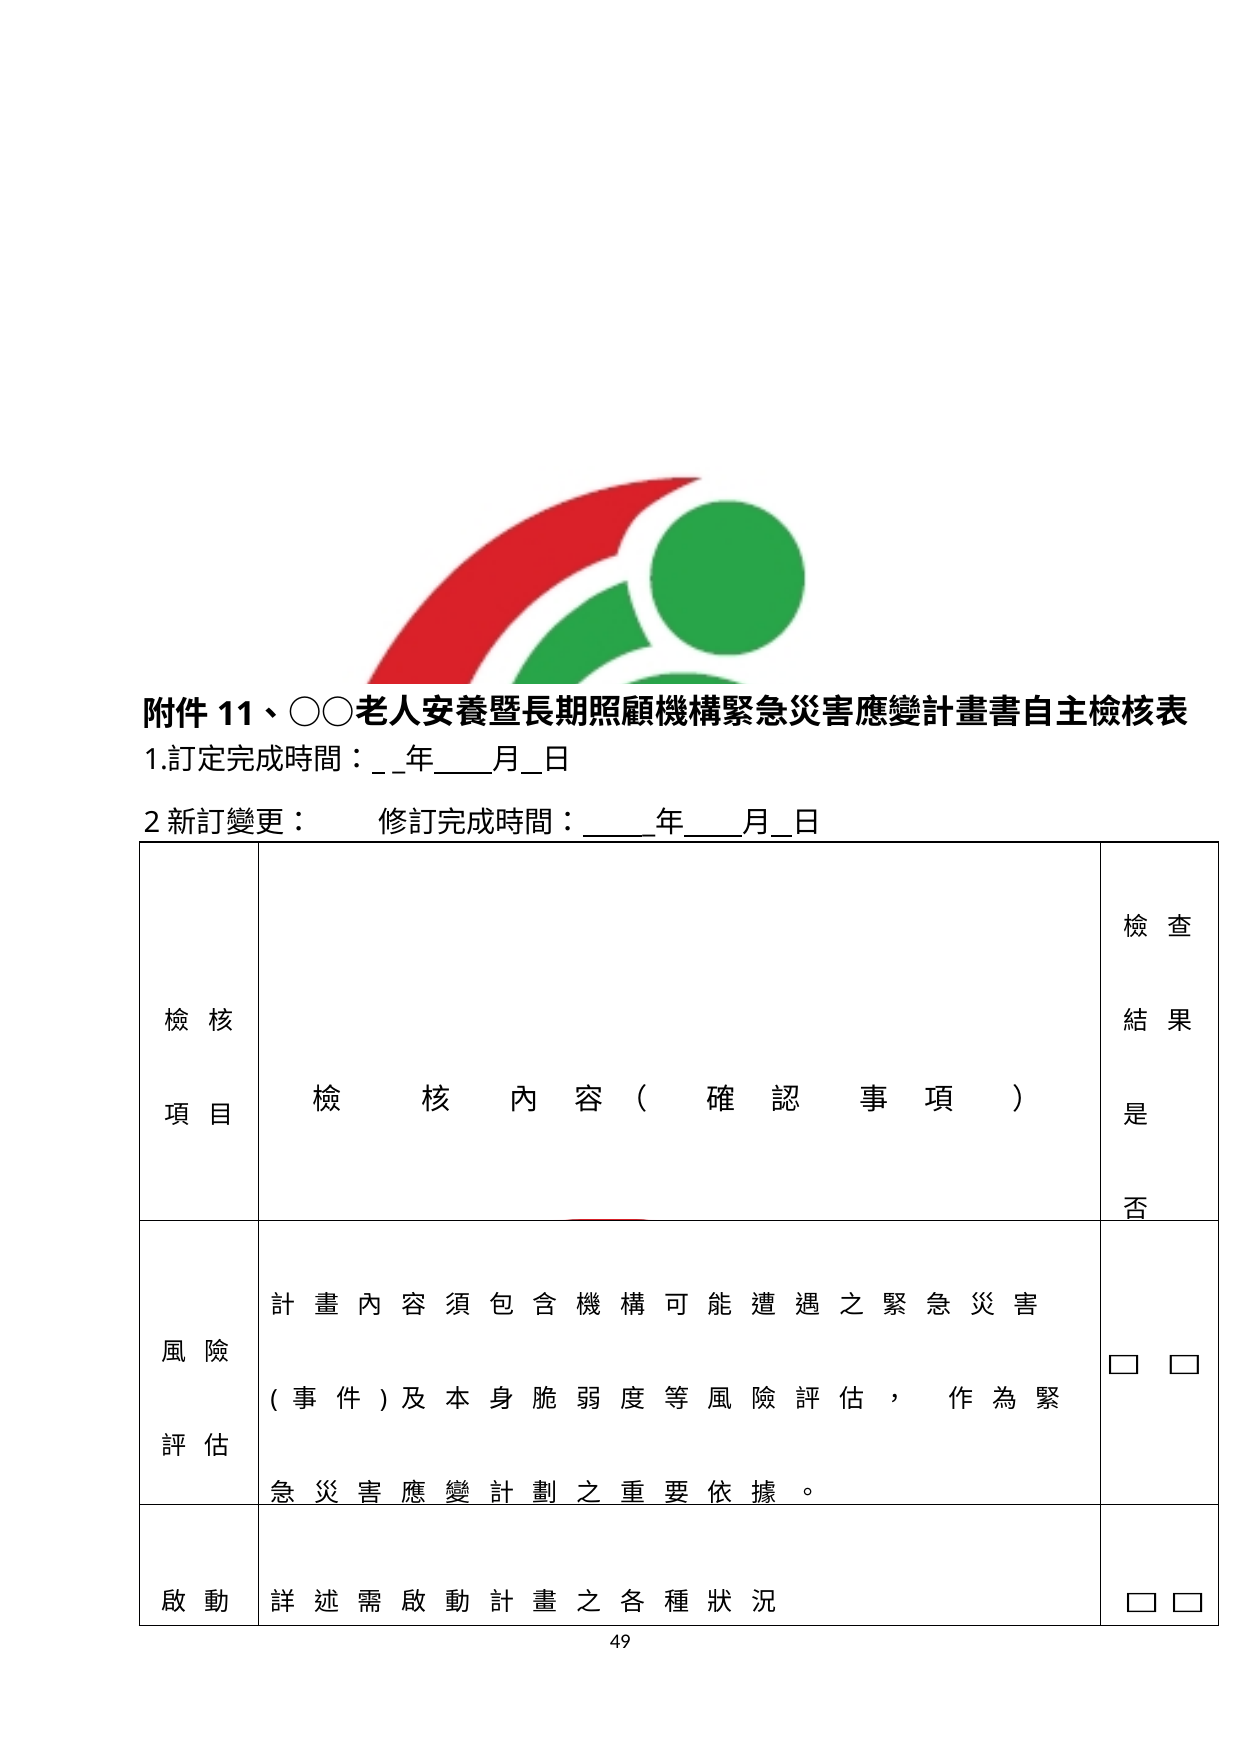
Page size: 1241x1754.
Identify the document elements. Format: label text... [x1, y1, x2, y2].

table_cell 詳述需啟動計畫之各種狀況 [259, 1505, 1100, 1625]
table_header 附件 11、○○老人安養暨長期照顧機構緊急災害應變計畫書自主檢核表 [139, 684, 1212, 736]
table_cell 風險評估 [140, 1221, 258, 1503]
picture [103, 466, 1137, 1280]
table_cell 啟動 [140, 1505, 258, 1625]
table_cell [1212, 736, 1219, 841]
table_cell 檢核項目 [140, 843, 258, 1219]
table_cell 檢 核 內 容（ 確 認 事 項 ） [259, 843, 1100, 1219]
table_cell 計畫內容須包含機構可能遭遇之緊急災害(事件)及本身脆弱度等風險評估， 作為緊急災害應變計劃之重要依據。 [259, 1221, 1100, 1503]
table_cell 1.訂定完成時間： _年 月 日 2 新訂變更： 修訂完成時間： _年 月 日 [139, 736, 1212, 841]
table_cell □ □ [1101, 1505, 1218, 1625]
table_cell 檢查結果 是 否 [1101, 843, 1218, 1219]
table_cell □ □ [1101, 1221, 1218, 1503]
table_header [1212, 684, 1219, 736]
